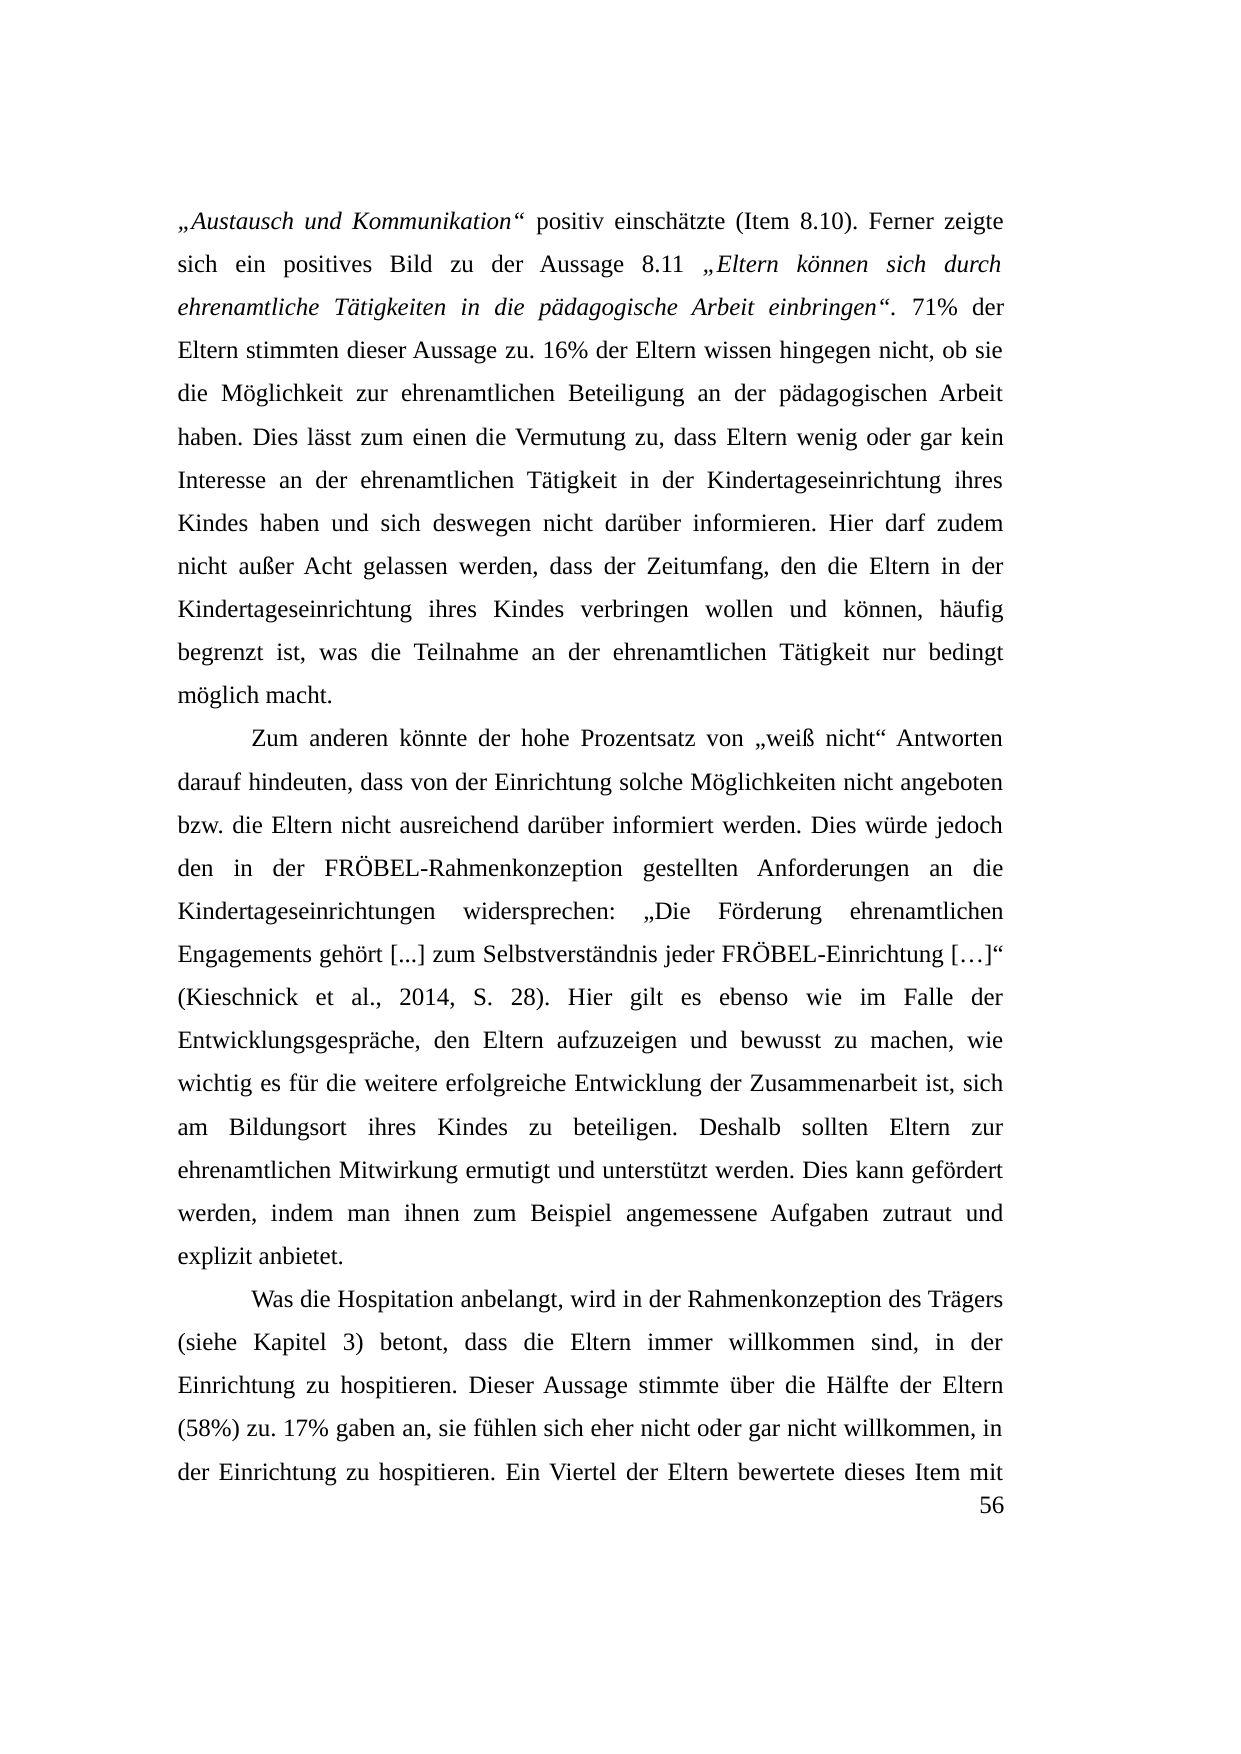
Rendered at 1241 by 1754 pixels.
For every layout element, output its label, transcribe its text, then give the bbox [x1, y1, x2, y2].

text Was die Hospitation anbelangt, wird in der Rahmenkonzeption des Trägers (siehe Kapitel 3) betont, dass die Eltern immer willkommen sind, in der Einrichtung zu hospitieren. Dieser Aussage stimmte über die Hälfte der Eltern (58%) zu. 17% gaben an, sie fühlen sich eher nicht oder gar nicht willkommen, in der Einrichtung zu hospitieren. Ein Viertel der Eltern bewertete dieses Item mit [177, 1284, 1004, 1485]
text Zum anderen könnte der hohe Prozentsatz von „weiß nicht“ Antworten darauf hindeuten, dass von der Einrichtung solche Möglichkeiten nicht angeboten bzw. die Eltern nicht ausreichend darüber informiert werden. Dies würde jedoch den in der FRÖBEL-Rahmenkonzeption gestellten Anforderungen an die Kindertageseinrichtungen widersprechen: „Die Förderung ehrenamtlichen Engagements gehört [...] zum Selbstverständnis jeder FRÖBEL-Einrichtung […]“ (Kieschnick et al., 2014, S. 28). Hier gilt es ebenso wie im Falle der Entwicklungsgespräche, den Eltern aufzuzeigen und bewusst zu machen, wie wichtig es für die weitere erfolgreiche Entwicklung der Zusammenarbeit ist, sich am Bildungsort ihres Kindes zu beteiligen. Deshalb sollten Eltern zur ehrenamtlichen Mitwirkung ermutigt und unterstützt werden. Dies kann gefördert werden, indem man ihnen zum Beispiel angemessene Aufgaben zutraut und explizit anbietet. [177, 723, 1004, 1270]
text „Austausch und Kommunikation“ positiv einschätzte (Item 8.10). Ferner zeigte sich ein positives Bild zu der Aussage 8.11 „Eltern können sich durch ehrenamtliche Tätigkeiten in die pädagogische Arbeit einbringen“. 71% der Eltern stimmten dieser Aussage zu. 16% der Eltern wissen hingegen nicht, ob sie die Möglichkeit zur ehrenamtlichen Beteiligung an der pädagogischen Arbeit haben. Dies lässt zum einen die Vermutung zu, dass Eltern wenig oder gar kein Interesse an der ehrenamtlichen Tätigkeit in der Kindertageseinrichtung ihres Kindes haben und sich deswegen nicht darüber informieren. Hier darf zudem nicht außer Acht gelassen werden, dass der Zeitumfang, den die Eltern in der Kindertageseinrichtung ihres Kindes verbringen wollen und können, häufig begrenzt ist, was die Teilnahme an der ehrenamtlichen Tätigkeit nur bedingt möglich macht. [177, 206, 1004, 709]
